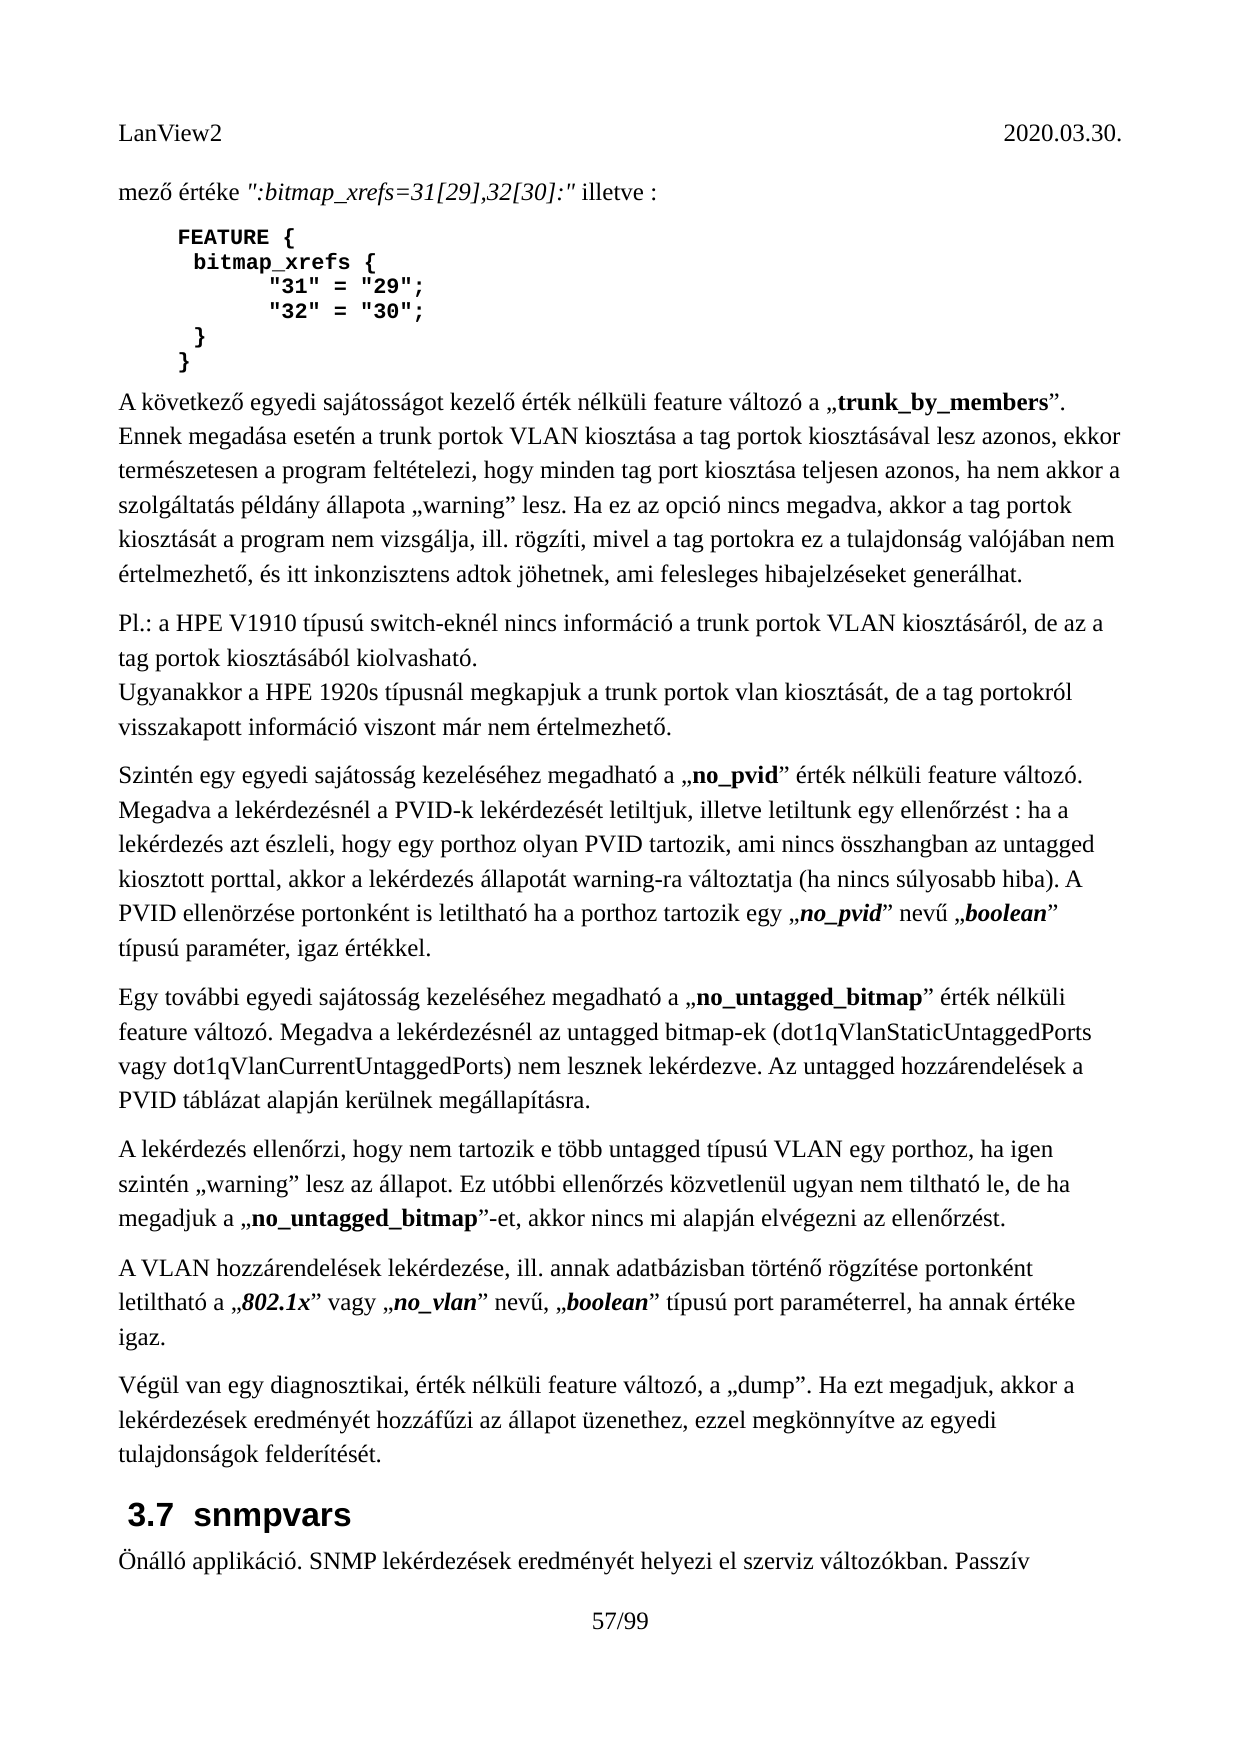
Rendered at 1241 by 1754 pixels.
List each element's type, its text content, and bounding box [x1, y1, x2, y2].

text Végül van egy diagnosztikai, érték nélküli feature változó, a „dump”. Ha ezt megadjuk, akkor a lekérdezések eredményét hozzáfűzi az állapot üzenethez, ezzel megkönnyítve az egyedi tulajdonságok felderítését. [118, 1371, 1122, 1468]
text Önálló applikáció. SNMP lekérdezések eredményét helyezi el szerviz változókban. Passzív [118, 1546, 1122, 1575]
text A VLAN hozzárendelések lekérdezése, ill. annak adatbázisban történő rögzítése portonként letiltható a „802.1x” vagy „no_vlan” nevű, „boolean” típusú port paraméterrel, ha annak értéke igaz. [118, 1253, 1122, 1350]
text FEATURE { bitmap_xrefs { "31" = "29"; "32" = "30"; } } [177, 226, 1122, 375]
text A következő egyedi sajátosságot kezelő érték nélküli feature változó a „trunk_by_members”. Ennek megadása esetén a trunk portok VLAN kiosztása a tag portok kiosztásával lesz azonos, ekkor természetesen a program feltételezi, hogy minden tag port kiosztása teljesen azonos, ha nem akkor a szolgáltatás példány állapota „warning” lesz. Ha ez az opció nincs megadva, akkor a tag portok kiosztását a program nem vizsgálja, ill. rögzíti, mivel a tag portokra ez a tulajdonság valójában nem értelmezhető, és itt inkonzisztens adtok jöhetnek, ami felesleges hibajelzéseket generálhat. [118, 387, 1122, 588]
subtitle snmpvars [118, 1495, 1122, 1533]
text A lekérdezés ellenőrzi, hogy nem tartozik e több untagged típusú VLAN egy porthoz, ha igen szintén „warning” lesz az állapot. Ez utóbbi ellenőrzés közvetlenül ugyan nem tiltható le, de ha megadjuk a „no_untagged_bitmap”-et, akkor nincs mi alapján elvégezni az ellenőrzést. [118, 1134, 1122, 1232]
text Egy további egyedi sajátosság kezeléséhez megadható a „no_untagged_bitmap” érték nélküli feature változó. Megadva a lekérdezésnél az untagged bitmap-ek (dot1qVlanStaticUntaggedPorts vagy dot1qVlanCurrentUntaggedPorts) nem lesznek lekérdezve. Az untagged hozzárendelések a PVID táblázat alapján kerülnek megállapításra. [118, 982, 1122, 1114]
text Szintén egy egyedi sajátosság kezeléséhez megadható a „no_pvid” érték nélküli feature változó. Megadva a lekérdezésnél a PVID-k lekérdezését letiltjuk, illetve letiltunk egy ellenőrzést : ha a lekérdezés azt észleli, hogy egy porthoz olyan PVID tartozik, ami nincs összhangban az untagged kiosztott porttal, akkor a lekérdezés állapotát warning-ra változtatja (ha nincs súlyosabb hiba). A PVID ellenörzése portonként is letiltható ha a porthoz tartozik egy „no_pvid” nevű „boolean” típusú paraméter, igaz értékkel. [118, 761, 1122, 962]
text Pl.: a HPE V1910 típusú switch-eknél nincs információ a trunk portok VLAN kiosztásáról, de az a tag portok kiosztásából kiolvasható. Ugyanakkor a HPE 1920s típusnál megkapjuk a trunk portok vlan kiosztását, de a tag portokról visszakapott információ viszont már nem értelmezhető. [118, 608, 1122, 740]
text mező értéke ":bitmap_xrefs=31[29],32[30]:" illetve : [118, 177, 1122, 206]
